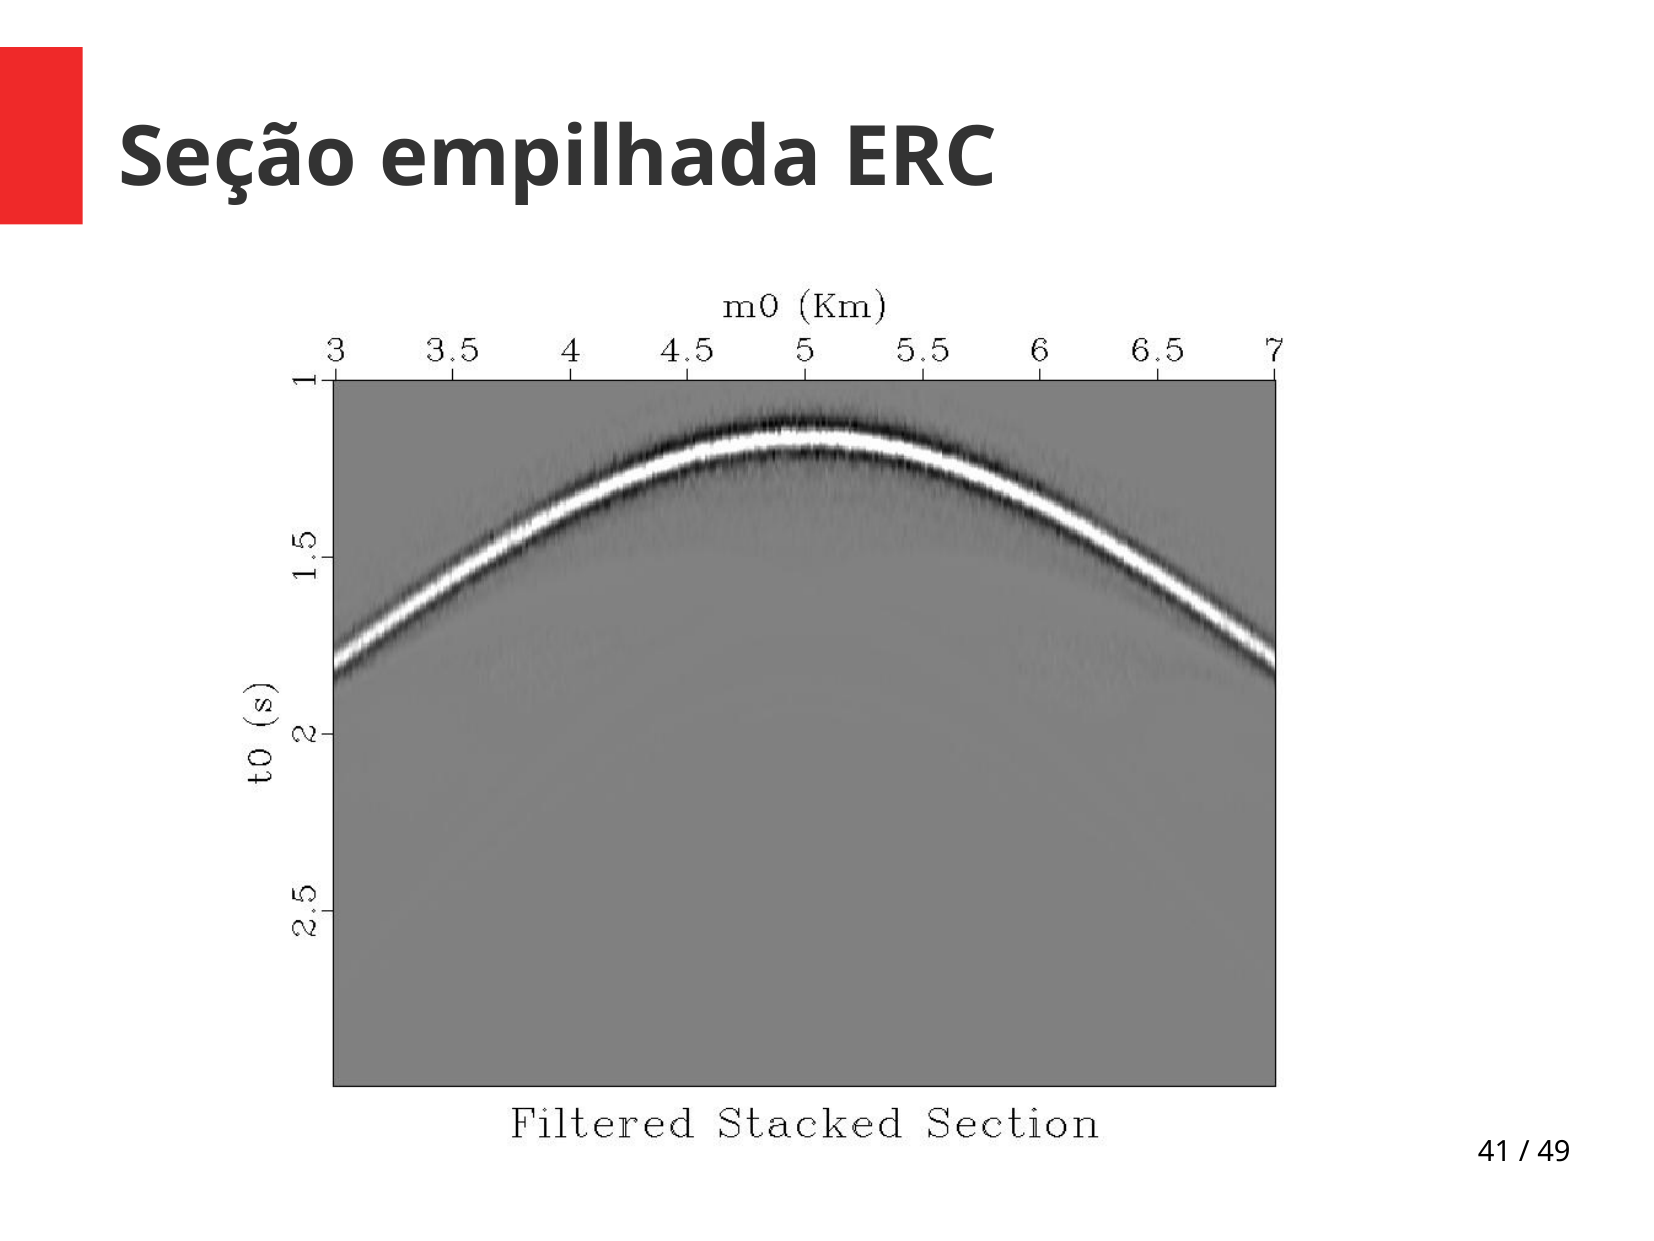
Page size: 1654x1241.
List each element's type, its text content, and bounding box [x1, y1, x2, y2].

title Seção empilhada ERC [118, 49, 1571, 257]
picture [124, 262, 1382, 1205]
